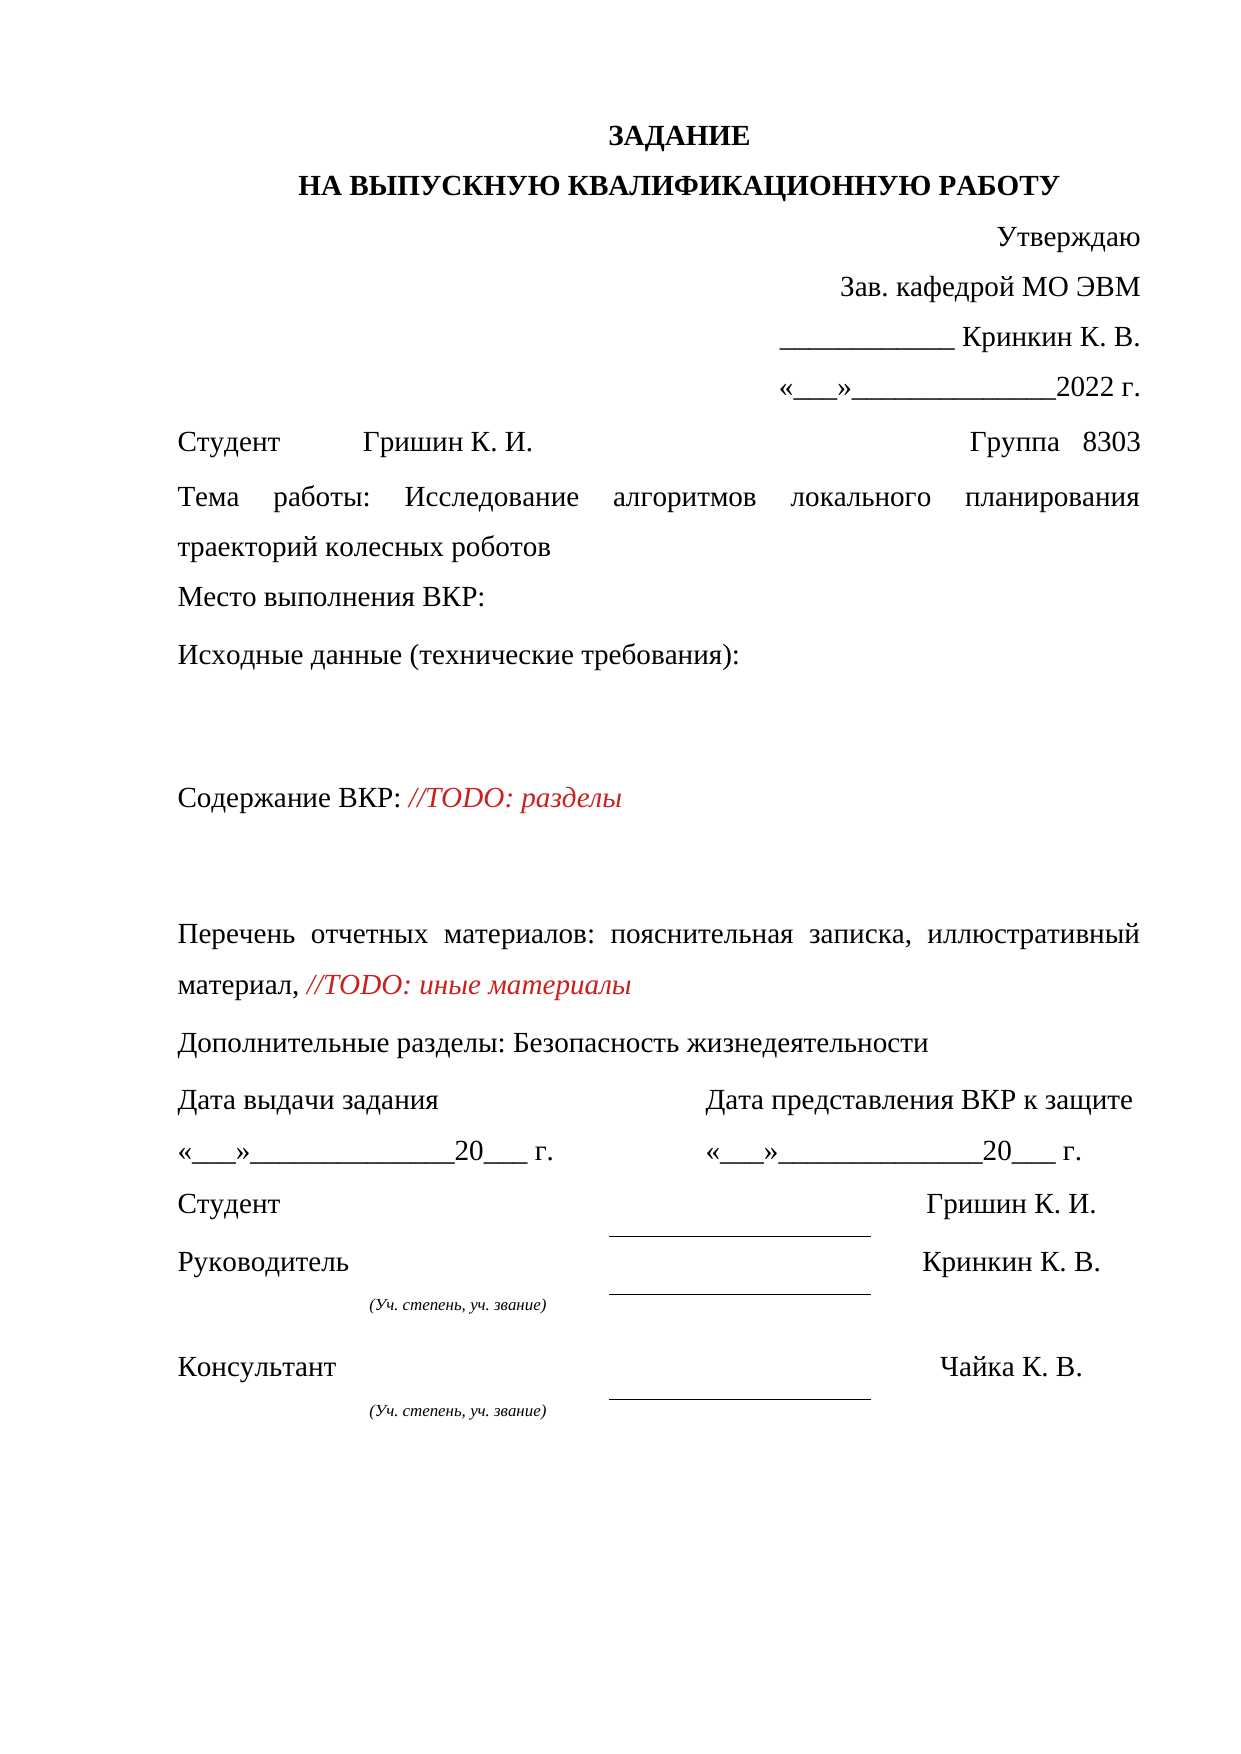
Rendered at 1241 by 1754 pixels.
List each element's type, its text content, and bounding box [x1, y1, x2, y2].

table_header Студент [166, 1183, 609, 1236]
table_cell [609, 1237, 871, 1294]
text Задание на выпускную квалификационную работу [177, 118, 1181, 202]
table_cell [871, 1294, 1152, 1345]
table_cell «___»______________20___ г. [166, 1133, 694, 1183]
table_header Студент [166, 420, 351, 479]
table_cell ____________ Кринкин К. В. [166, 319, 1152, 369]
table_cell Зав. кафедрой МО ЭВМ [166, 269, 1152, 319]
table_cell Исходные данные (технические требования): [166, 637, 1152, 781]
table_cell (Уч. степень, уч. звание) [166, 1294, 609, 1345]
table_cell [871, 1399, 1152, 1451]
table_cell (Уч. степень, уч. звание) [166, 1399, 609, 1451]
table_cell Содержание ВКР: //TODO: разделы [166, 781, 1152, 916]
table_cell Консультант [166, 1345, 609, 1399]
table_header Утверждаю [166, 219, 1152, 269]
table_cell [609, 1295, 871, 1345]
table_cell Перечень отчетных материалов: пояснительная записка, иллюстративный материал, //TODO: иные материалы [166, 916, 1152, 1025]
table_cell Руководитель [166, 1236, 609, 1294]
table_cell Кринкин К. В. [871, 1236, 1152, 1294]
table_header Гришин К. И. [351, 420, 933, 479]
table_header 8303 [1071, 420, 1152, 479]
table_header [933, 420, 958, 479]
table_cell Место выполнения ВКР: [166, 579, 1152, 637]
table_cell Дополнительные разделы: Безопасность жизнедеятельности [166, 1025, 1152, 1082]
table_cell [609, 1400, 871, 1451]
table_cell [609, 1345, 871, 1399]
table_cell Тема работы: Исследование алгоритмов локального планирования траекторий колесных роботов [166, 479, 1152, 579]
table_header Группа [958, 420, 1071, 479]
table_cell Чайка К. В. [871, 1345, 1152, 1399]
table_header Дата представления ВКР к защите [694, 1083, 1152, 1133]
table_header Дата выдачи задания [166, 1083, 694, 1133]
table_header [609, 1183, 871, 1236]
table_header Гришин К. И. [871, 1183, 1152, 1236]
table_cell «___»______________2022 г. [166, 369, 1152, 419]
table_cell «___»______________20___ г. [694, 1133, 1152, 1183]
